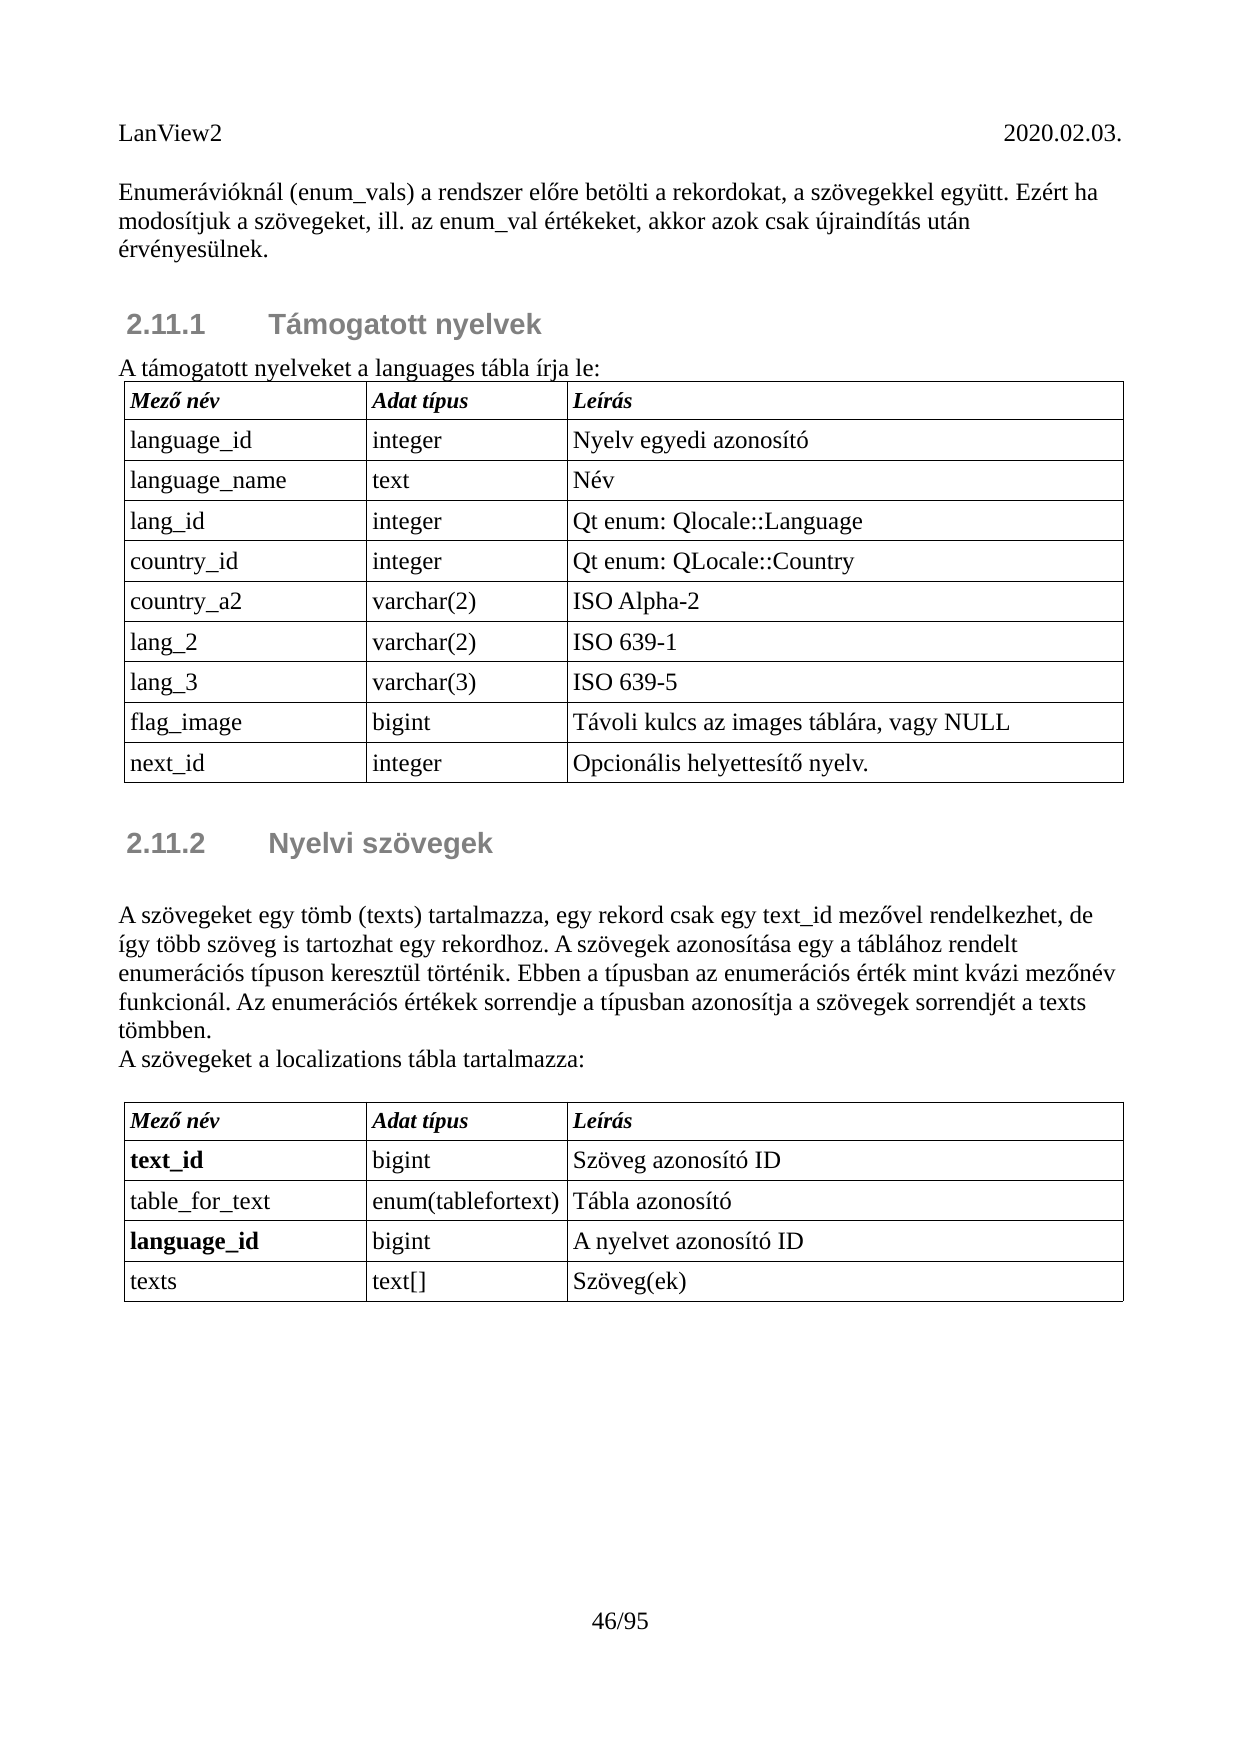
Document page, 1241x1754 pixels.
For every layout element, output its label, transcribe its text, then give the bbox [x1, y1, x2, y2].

table_cell integer [367, 420, 567, 460]
table_cell Tábla azonosító [568, 1181, 1123, 1220]
table_cell varchar(2) [367, 582, 567, 621]
table_cell Távoli kulcs az images táblára, vagy NULL [568, 703, 1123, 742]
table_cell Név [568, 461, 1123, 500]
subtitle Nyelvi szövegek [118, 826, 1122, 859]
table_header Mező név [125, 382, 366, 419]
table_cell language_name [125, 461, 366, 500]
table_cell texts [125, 1262, 366, 1301]
table_cell ISO 639-5 [568, 662, 1123, 702]
table_cell text[] [367, 1262, 567, 1301]
text A támogatott nyelveket a languages tábla írja le: [118, 353, 1122, 381]
subtitle Támogatott nyelvek [118, 307, 1122, 340]
table_cell flag_image [125, 703, 366, 742]
table_cell language_id [125, 1221, 366, 1261]
table_cell Qt enum: Qlocale::Language [568, 501, 1123, 540]
table_cell ISO Alpha-2 [568, 582, 1123, 621]
table_cell integer [367, 743, 567, 782]
table_cell language_id [125, 420, 366, 460]
table_cell Szöveg(ek) [568, 1262, 1123, 1301]
table_cell table_for_text [125, 1181, 366, 1220]
table_cell Nyelv egyedi azonosító [568, 420, 1123, 460]
text A szövegeket a localizations tábla tartalmazza: [118, 1044, 1122, 1073]
table_cell bigint [367, 703, 567, 742]
table_header Leírás [568, 1103, 1123, 1139]
table_cell Qt enum: QLocale::Country [568, 541, 1123, 581]
table_cell text_id [125, 1141, 366, 1180]
text Enumerávióknál (enum_vals) a rendszer előre betölti a rekordokat, a szövegekkel együtt. Ezért ha modosítjuk a szövegeket, ill. az enum_val értékeket, akkor azok csak újraindítás után érvényesülnek. [118, 177, 1122, 263]
table_cell enum(tablefortext) [367, 1181, 567, 1220]
table_header Adat típus [367, 1103, 567, 1139]
table_cell text [367, 461, 567, 500]
table_cell A nyelvet azonosító ID [568, 1221, 1123, 1261]
table_header Mező név [125, 1103, 366, 1139]
table_cell bigint [367, 1141, 567, 1180]
table_cell country_a2 [125, 582, 366, 621]
table_cell integer [367, 501, 567, 540]
table_cell Szöveg azonosító ID [568, 1141, 1123, 1180]
table_cell lang_2 [125, 622, 366, 661]
table_header Adat típus [367, 382, 567, 419]
table_cell next_id [125, 743, 366, 782]
table_cell Opcionális helyettesítő nyelv. [568, 743, 1123, 782]
table_cell integer [367, 541, 567, 581]
table_cell country_id [125, 541, 366, 581]
table_cell varchar(2) [367, 622, 567, 661]
table_cell lang_3 [125, 662, 366, 702]
table_cell lang_id [125, 501, 366, 540]
table_header Leírás [568, 382, 1123, 419]
text A szövegeket egy tömb (texts) tartalmazza, egy rekord csak egy text_id mezővel rendelkezhet, de így több szöveg is tartozhat egy rekordhoz. A szövegek azonosítása egy a táblához rendelt enumerációs típuson keresztül történik. Ebben a típusban az enumerációs érték mint kvázi mezőnév funkcionál. Az enumerációs értékek sorrendje a típusban azonosítja a szövegek sorrendjét a texts tömbben. [118, 900, 1122, 1044]
table_cell varchar(3) [367, 662, 567, 702]
table_cell ISO 639-1 [568, 622, 1123, 661]
table_cell bigint [367, 1221, 567, 1261]
